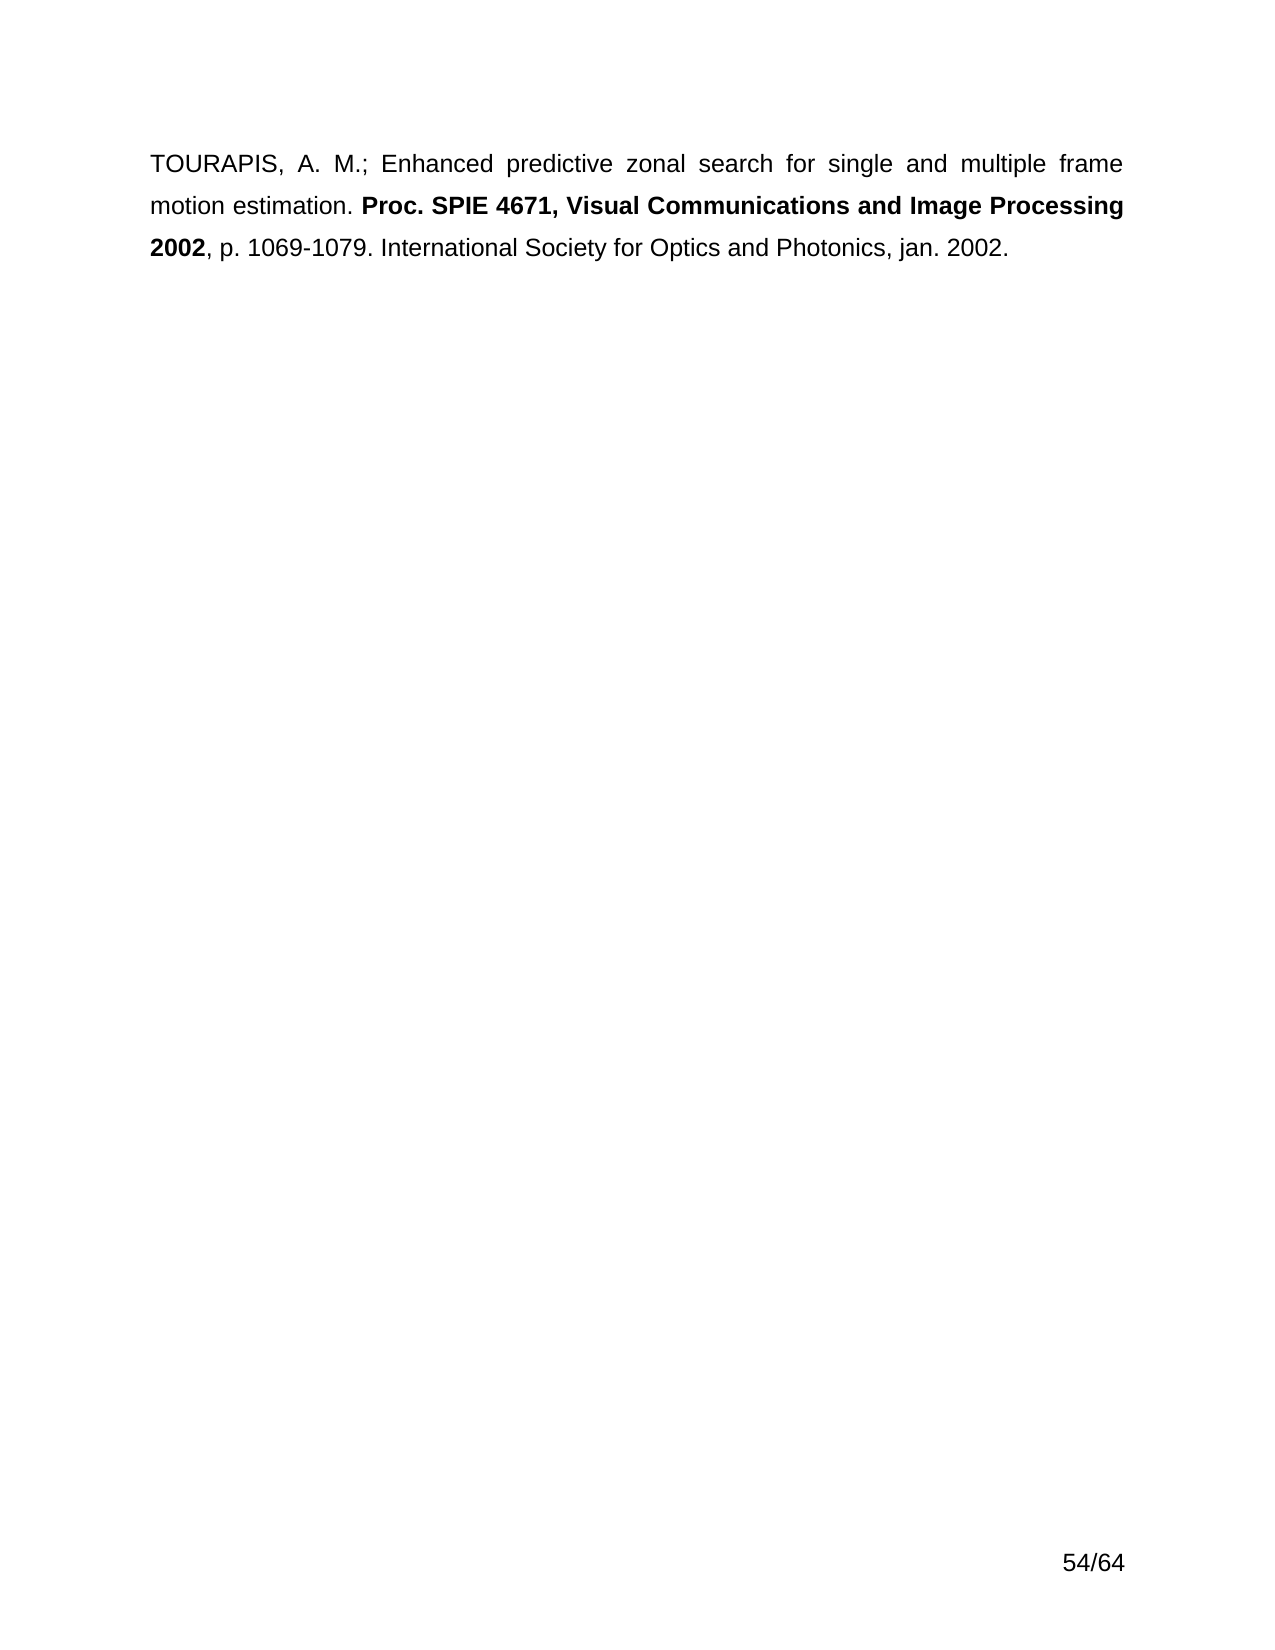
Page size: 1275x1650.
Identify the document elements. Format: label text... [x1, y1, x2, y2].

text TOURAPIS, A. M.; Enhanced predictive zonal search for single and multiple frame motion estimation. Proc. SPIE 4671, Visual Communications and Image Processing 2002, p. 1069-1079. International Society for Optics and Photonics, jan. 2002. [150, 150, 1125, 262]
